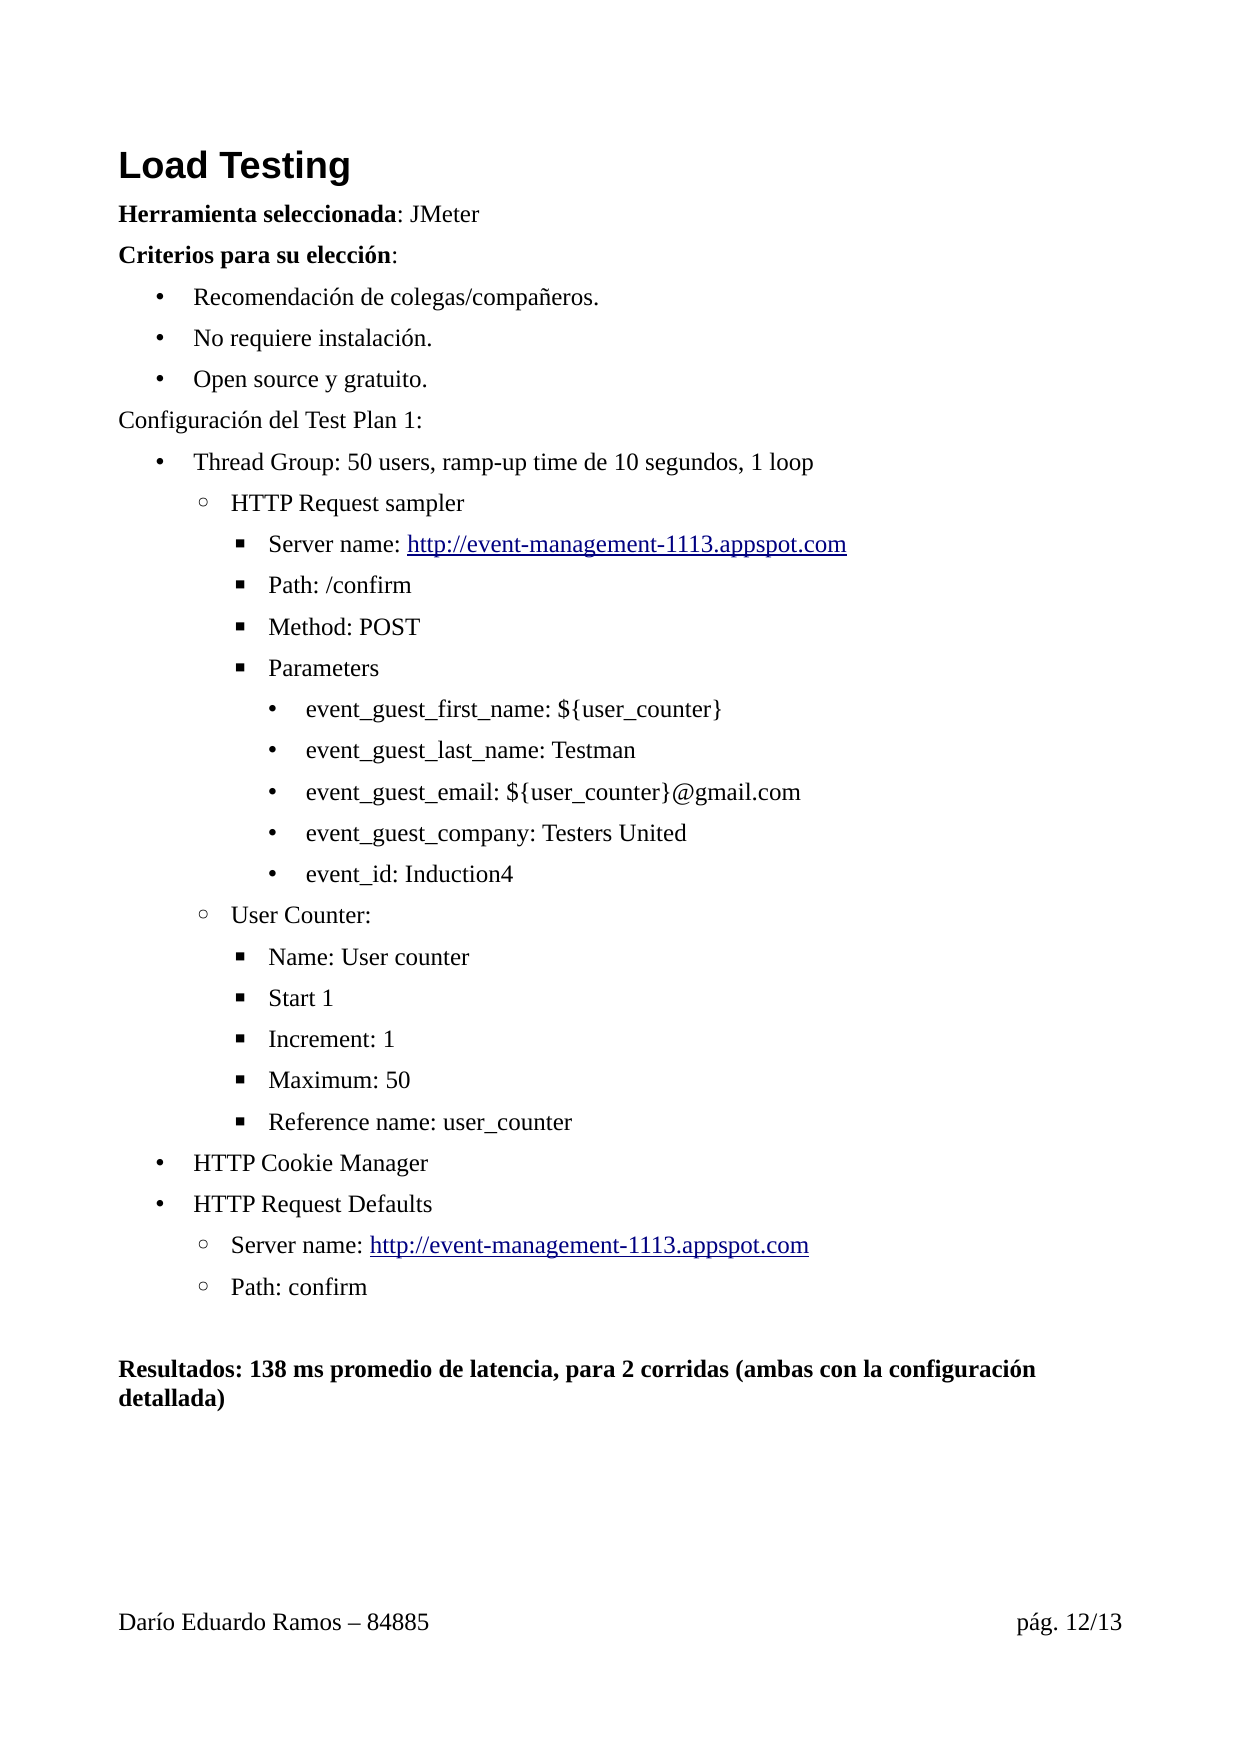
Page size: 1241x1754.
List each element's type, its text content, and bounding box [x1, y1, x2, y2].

list HTTP Request sampler [193, 488, 1122, 517]
list event_id: Induction4 [268, 859, 1122, 888]
text Criterios para su elección: [118, 241, 1122, 269]
list HTTP Request Defaults [156, 1189, 1122, 1218]
text Resultados: 138 ms promedio de latencia, para 2 corridas (ambas con la configuración detallada) [118, 1354, 1122, 1412]
list Parameters [231, 653, 1122, 682]
text Herramienta seleccionada: JMeter [118, 199, 1122, 228]
list Server name: http://event-management-1113.appspot.com [231, 529, 1122, 558]
list Path: confirm [193, 1272, 1122, 1301]
list Increment: 1 [231, 1024, 1122, 1053]
list Method: POST [231, 612, 1122, 641]
list event_guest_first_name: ${user_counter} [268, 694, 1122, 723]
list Thread Group: 50 users, ramp-up time de 10 segundos, 1 loop [156, 447, 1122, 476]
list Maximum: 50 [231, 1066, 1122, 1094]
list Recomendación de colegas/compañeros. [156, 282, 1122, 311]
list Path: /confirm [231, 571, 1122, 599]
list Start 1 [231, 983, 1122, 1012]
list User Counter: [193, 901, 1122, 929]
list Server name: http://event-management-1113.appspot.com [193, 1231, 1122, 1259]
list No requiere instalación. [156, 323, 1122, 352]
list event_guest_last_name: Testman [268, 736, 1122, 764]
list Reference name: user_counter [231, 1107, 1122, 1136]
list event_guest_company: Testers United [268, 818, 1122, 847]
list event_guest_email: ${user_counter}@gmail.com [268, 777, 1122, 806]
list HTTP Cookie Manager [156, 1148, 1122, 1177]
list Name: User counter [231, 942, 1122, 971]
subtitle Load Testing [118, 143, 1122, 187]
text Configuración del Test Plan 1: [118, 406, 1122, 434]
list Open source y gratuito. [156, 364, 1122, 393]
